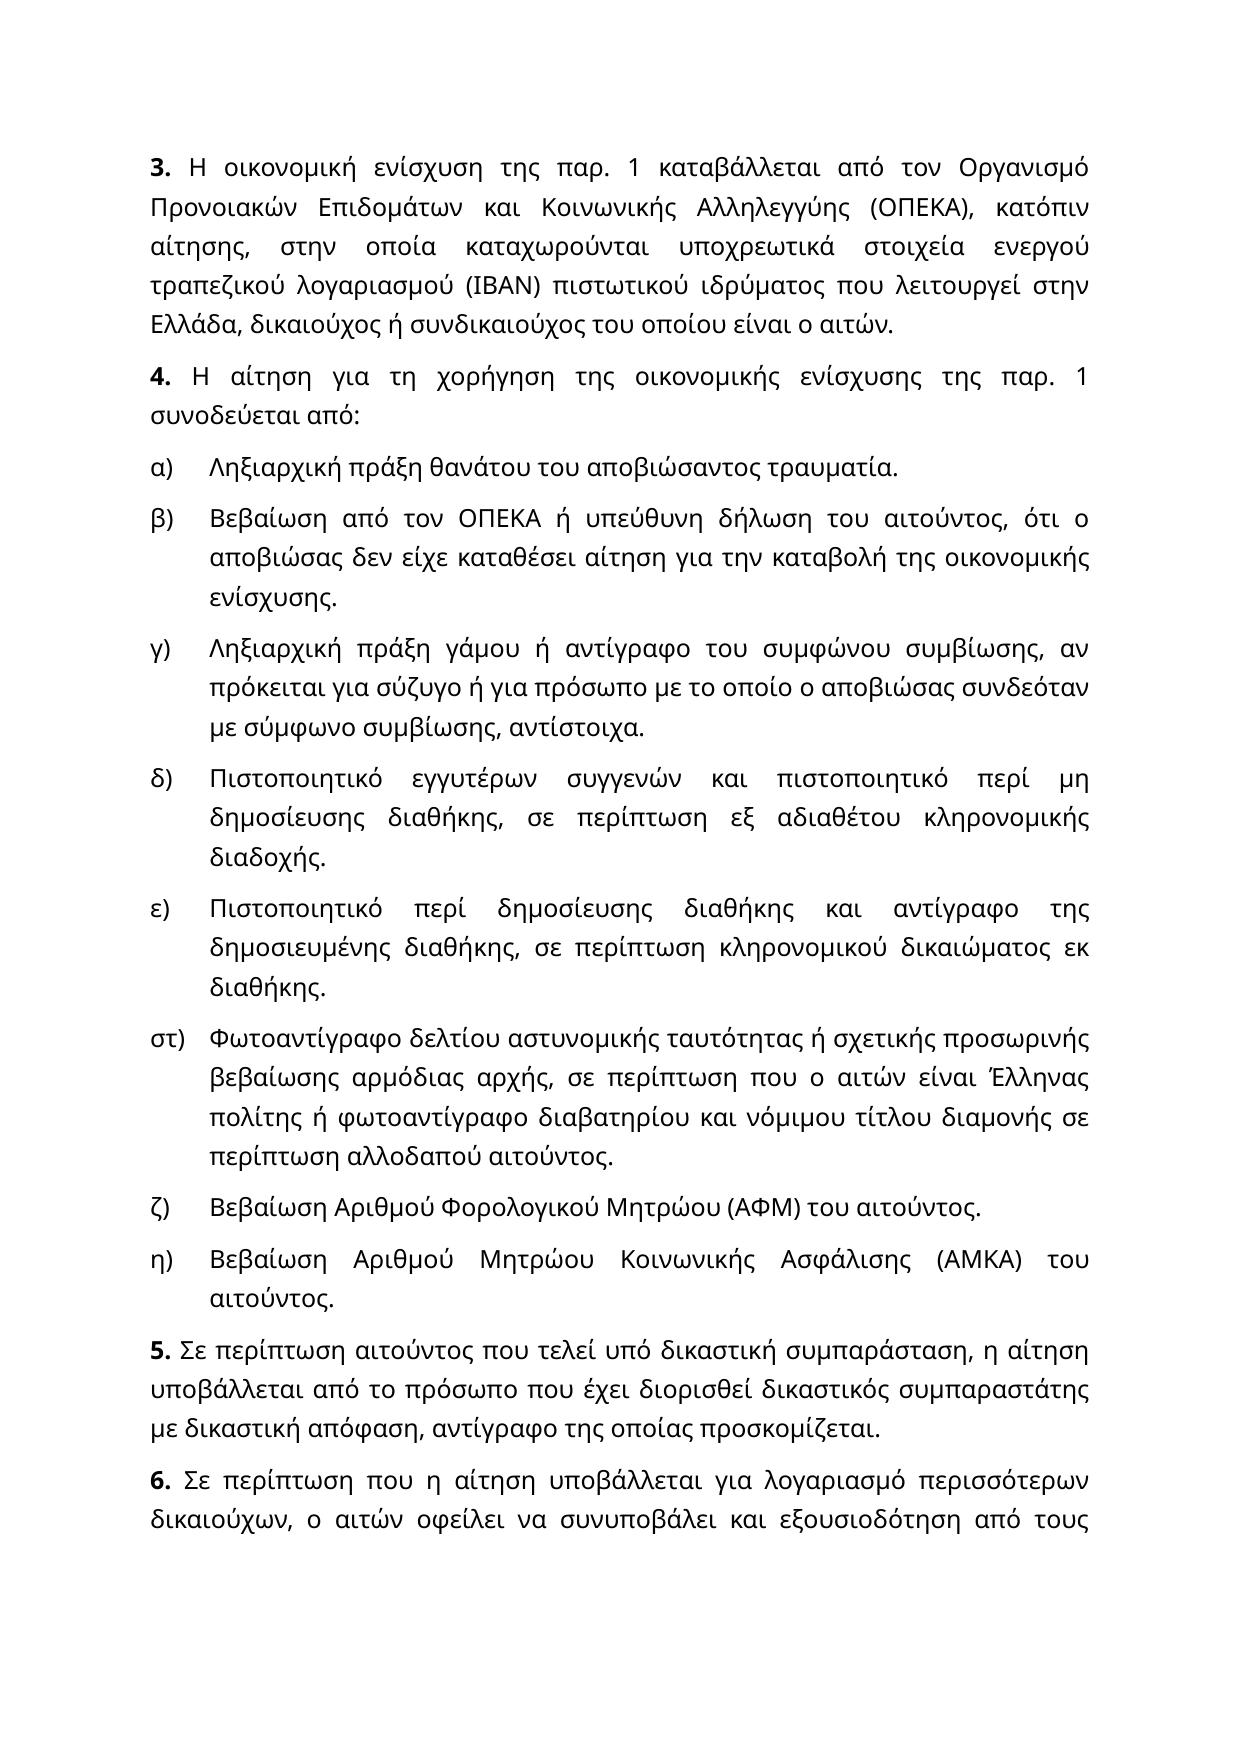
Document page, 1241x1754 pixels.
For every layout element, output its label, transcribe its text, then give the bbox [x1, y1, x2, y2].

list ε) Πιστοποιητικό περί δημοσίευσης διαθήκης και αντίγραφο της δημοσιευμένης διαθήκης, σε περίπτωση κληρονομικού δικαιώματος εκ διαθήκης. [150, 891, 1090, 1003]
text 5. Σε περίπτωση αιτούντος που τελεί υπό δικαστική συμπαράσταση, η αίτηση υποβάλλεται από το πρόσωπο που έχει διορισθεί δικαστικός συμπαραστάτης με δικαστική απόφαση, αντίγραφο της οποίας προσκομίζεται. [150, 1332, 1090, 1445]
text 3. Η οικονομική ενίσχυση της παρ. 1 καταβάλλεται από τον Οργανισμό Προνοιακών Επιδομάτων και Κοινωνικής Αλληλεγγύης (ΟΠΕΚΑ), κατόπιν αίτησης, στην οποία καταχωρούνται υποχρεωτικά στοιχεία ενεργού τραπεζικού λογαριασμού (ΙΒΑΝ) πιστωτικού ιδρύματος που λειτουργεί στην Ελλάδα, δικαιούχος ή συνδικαιούχος του οποίου είναι ο αιτών. [150, 150, 1090, 341]
list γ) Ληξιαρχική πράξη γάμου ή αντίγραφο του συμφώνου συμβίωσης, αν πρόκειται για σύζυγο ή για πρόσωπο με το οποίο ο αποβιώσας συνδεόταν με σύμφωνο συμβίωσης, αντίστοιχα. [150, 631, 1090, 743]
list β) Βεβαίωση από τον ΟΠΕΚΑ ή υπεύθυνη δήλωση του αιτούντος, ότι ο αποβιώσας δεν είχε καταθέσει αίτηση για την καταβολή της οικονομικής ενίσχυσης. [150, 501, 1090, 613]
text 4. Η αίτηση για τη χορήγηση της οικονομικής ενίσχυσης της παρ. 1 συνοδεύεται από: [150, 358, 1090, 432]
list στ) Φωτοαντίγραφο δελτίου αστυνομικής ταυτότητας ή σχετικής προσωρινής βεβαίωσης αρμόδιας αρχής, σε περίπτωση που ο αιτών είναι Έλληνας πολίτης ή φωτοαντίγραφο διαβατηρίου και νόμιμου τίτλου διαμονής σε περίπτωση αλλοδαπού αιτούντος. [150, 1021, 1090, 1172]
list δ) Πιστοποιητικό εγγυτέρων συγγενών και πιστοποιητικό περί μη δημοσίευσης διαθήκης, σε περίπτωση εξ αδιαθέτου κληρονομικής διαδοχής. [150, 761, 1090, 873]
list α) Ληξιαρχική πράξη θανάτου του αποβιώσαντος τραυματία. [150, 449, 1090, 483]
text 6. Σε περίπτωση που η αίτηση υποβάλλεται για λογαριασμό περισσότερων δικαιούχων, ο αιτών οφείλει να συνυποβάλει και εξουσιοδότηση από τους [150, 1462, 1090, 1536]
list η) Βεβαίωση Αριθμού Μητρώου Κοινωνικής Ασφάλισης (ΑΜΚΑ) του αιτούντος. [150, 1242, 1090, 1315]
list ζ) Βεβαίωση Αριθμού Φορολογικού Μητρώου (ΑΦΜ) του αιτούντος. [150, 1190, 1090, 1224]
